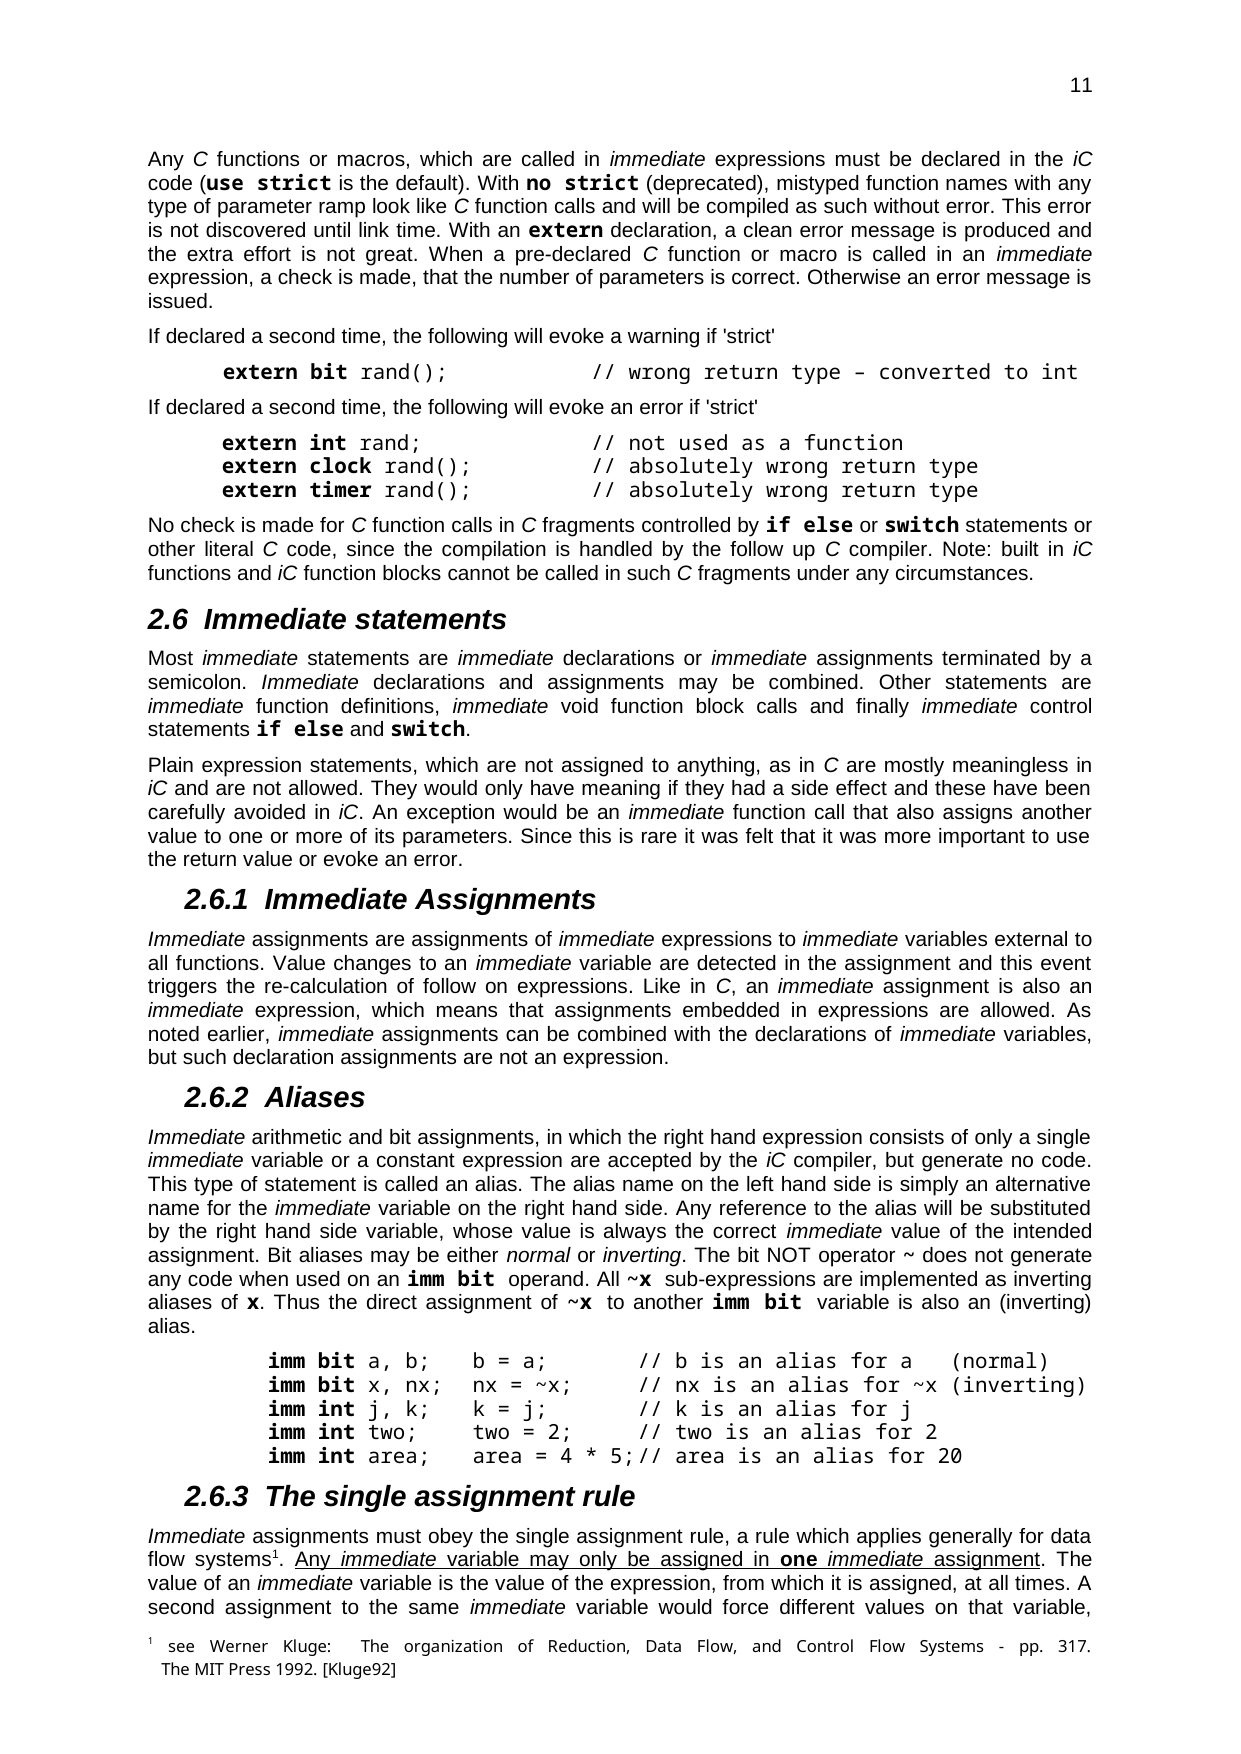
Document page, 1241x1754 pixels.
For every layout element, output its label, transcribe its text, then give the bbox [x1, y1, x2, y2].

text No check is made for C function calls in C fragments controlled by if else or switch statements or other literal C code, since the compilation is handled by the follow up C compiler. Note: built in iC functions and iC function blocks cannot be called in such C fragments under any circumstances. [148, 514, 1092, 585]
text Immediate assignments must obey the single assignment rule, a rule which applies generally for data flow systems. Any immediate variable may only be assigned in one immediate assignment. The value of an immediate variable is the value of the expression, from which it is assigned, at all times. A second assignment to the same immediate variable would force different values on that variable, [148, 1524, 1092, 1619]
text If declared a second time, the following will evoke an error if 'strict' [148, 396, 1092, 419]
text If declared a second time, the following will evoke a warning if 'strict' [148, 325, 1092, 349]
text Any C functions or macros, which are called in immediate expressions must be declared in the iC code (use strict is the default). With no strict (deprecated), mistyped function names with any type of parameter ramp look like C function calls and will be compiled as such without error. This error is not discovered until link time. With an extern declaration, a clean error message is produced and the extra effort is not great. When a pre-declared C function or macro is called in an immediate expression, a check is made, that the number of parameters is correct. Otherwise an error message is issued. [148, 148, 1092, 313]
text Immediate arithmetic and bit assignments, in which the right hand expression consists of only a single immediate variable or a constant expression are accepted by the iC compiler, but generate no code. This type of statement is called an alias. The alias name on the left hand side is simply an alternative name for the immediate variable on the right hand side. Any reference to the alias will be substituted by the right hand side variable, whose value is always the correct immediate value of the intended assignment. Bit aliases may be either normal or inverting. The bit NOT operator ~ does not generate any code when used on an imm bit operand. All ~x sub-expressions are implemented as inverting aliases of x. Thus the direct assignment of ~x to another imm bit variable is also an (inverting) alias. [148, 1125, 1092, 1338]
subtitle Aliases [184, 1081, 1092, 1114]
text Plain expression statements, which are not assigned to anything, as in C are mostly meaningless in iC and are not allowed. They would only have meaning if they had a side effect and these have been carefully avoided in iC. An exception would be an immediate function call that also assigns another value to one or more of its parameters. Since this is rare it was felt that it was more important to use the return value or evoke an error. [148, 753, 1092, 871]
subtitle Immediate statements [148, 603, 1092, 635]
text Most immediate statements are immediate declarations or immediate assignments terminated by a semicolon. Immediate declarations and assignments may be combined. Other statements are immediate function definitions, immediate void function block calls and finally immediate control statements if else and switch. [148, 647, 1092, 741]
text extern bit rand(); // wrong return type – converted to int [222, 360, 1092, 384]
subtitle The single assignment rule [184, 1480, 1092, 1512]
text see Werner Kluge: The organization of Reduction, Data Flow, and Control Flow Systems - pp. 317. The MIT Press 1992. [Kluge92] [148, 1633, 1092, 1681]
text imm bit a, b; b = a; // b is an alias for a (normal) imm bit x, nx; nx = ~x; // nx is an alias for ~x (inverting) imm int j, k; k = j; // k is an alias for j imm int two; two = 2; // two is an alias for 2 imm int area; area = 4 * 5; // area is an alias for 20 [268, 1350, 1092, 1468]
text extern int rand; // not used as a function extern clock rand(); // absolutely wrong return type extern timer rand(); // absolutely wrong return type [222, 431, 1092, 502]
text Immediate assignments are assignments of immediate expressions to immediate variables external to all functions. Value changes to an immediate variable are detected in the assignment and this event triggers the re-calculation of follow on expressions. Like in C, an immediate assignment is also an immediate expression, which means that assignments embedded in expressions are allowed. As noted earlier, immediate assignments can be combined with the declarations of immediate variables, but such declaration assignments are not an expression. [148, 927, 1092, 1069]
subtitle Immediate Assignments [184, 883, 1092, 916]
